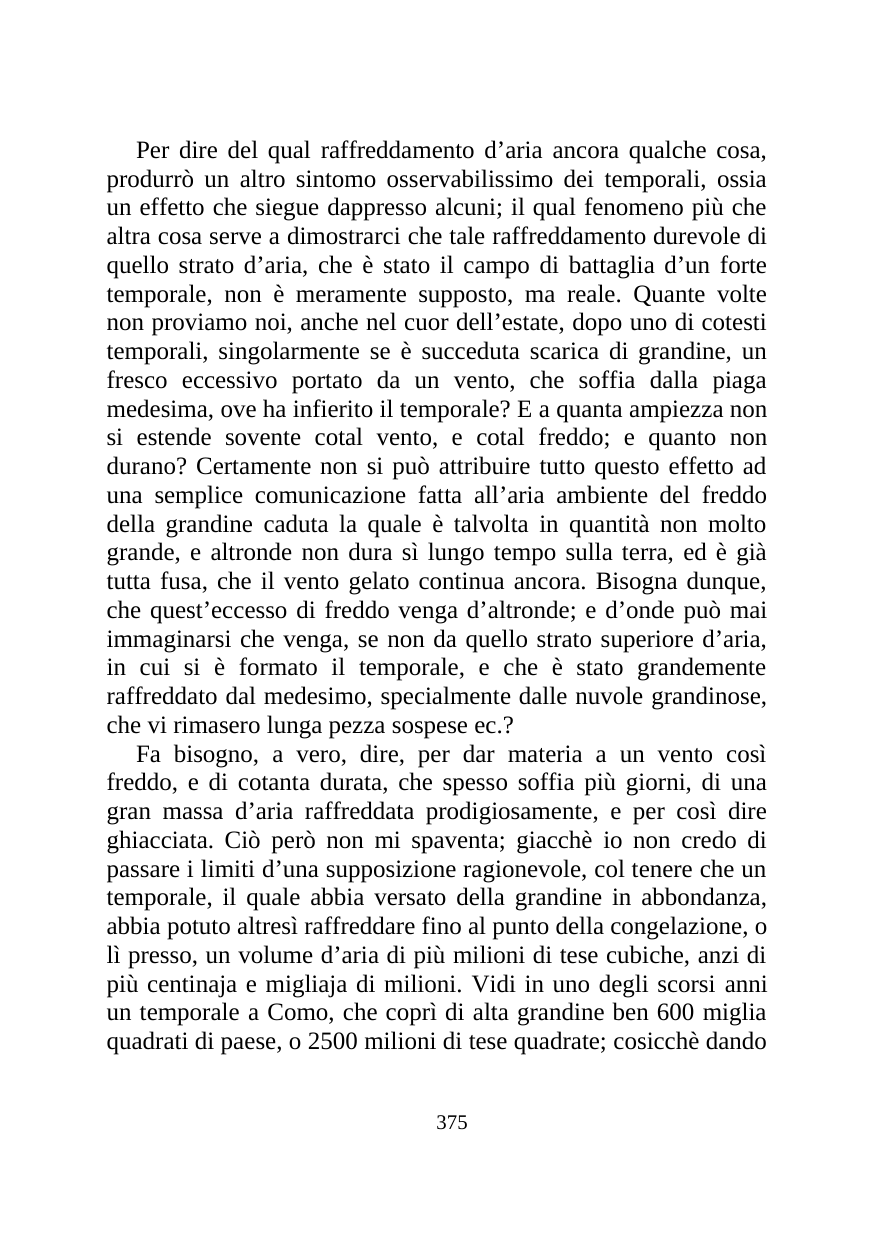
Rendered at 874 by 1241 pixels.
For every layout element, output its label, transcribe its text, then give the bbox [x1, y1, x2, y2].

text Fa bisogno, a vero, dire, per dar materia a un vento così freddo, e di cotanta durata, che spesso soffia più giorni, di una gran massa d’aria raffreddata prodigiosamente, e per così dire ghiacciata. Ciò però non mi spaventa; giacchè io non credo di passare i limiti d’una supposizione ragionevole, col tenere che un temporale, il quale abbia versato della grandine in abbondanza, abbia potuto altresì raffreddare fino al punto della congelazione, o lì presso, un volume d’aria di più milioni di tese cubiche, anzi di più centinaja e migliaja di milioni. Vidi in uno degli scorsi anni un temporale a Como, che coprì di alta grandine ben 600 miglia quadrati di paese, o 2500 milioni di tese quadrate; cosicchè dando [106, 739, 768, 1055]
text Per dire del qual raffreddamento d’aria ancora qualche cosa, produrrò un altro sintomo osservabilissimo dei temporali, ossia un effetto che siegue dappresso alcuni; il qual fenomeno più che altra cosa serve a dimostrarci che tale raffreddamento durevole di quello strato d’aria, che è stato il campo di battaglia d’un forte temporale, non è meramente supposto, ma reale. Quante volte non proviamo noi, anche nel cuor dell’estate, dopo uno di cotesti temporali, singolarmente se è succeduta scarica di grandine, un fresco eccessivo portato da un vento, che soffia dalla piaga medesima, ove ha infierito il temporale? E a quanta ampiezza non si estende sovente cotal vento, e cotal freddo; e quanto non durano? Certamente non si può attribuire tutto questo effetto ad una semplice comunicazione fatta all’aria ambiente del freddo della grandine caduta la quale è talvolta in quantità non molto grande, e altronde non dura sì lungo tempo sulla terra, ed è già tutta fusa, che il vento gelato continua ancora. Bisogna dunque, che quest’eccesso di freddo venga d’altronde; e d’onde può mai immaginarsi che venga, se non da quello strato superiore d’aria, in cui si è formato il temporale, e che è stato grandemente raffreddato dal medesimo, specialmente dalle nuvole grandinose, che vi rimasero lunga pezza sospese ec.? [106, 135, 768, 739]
